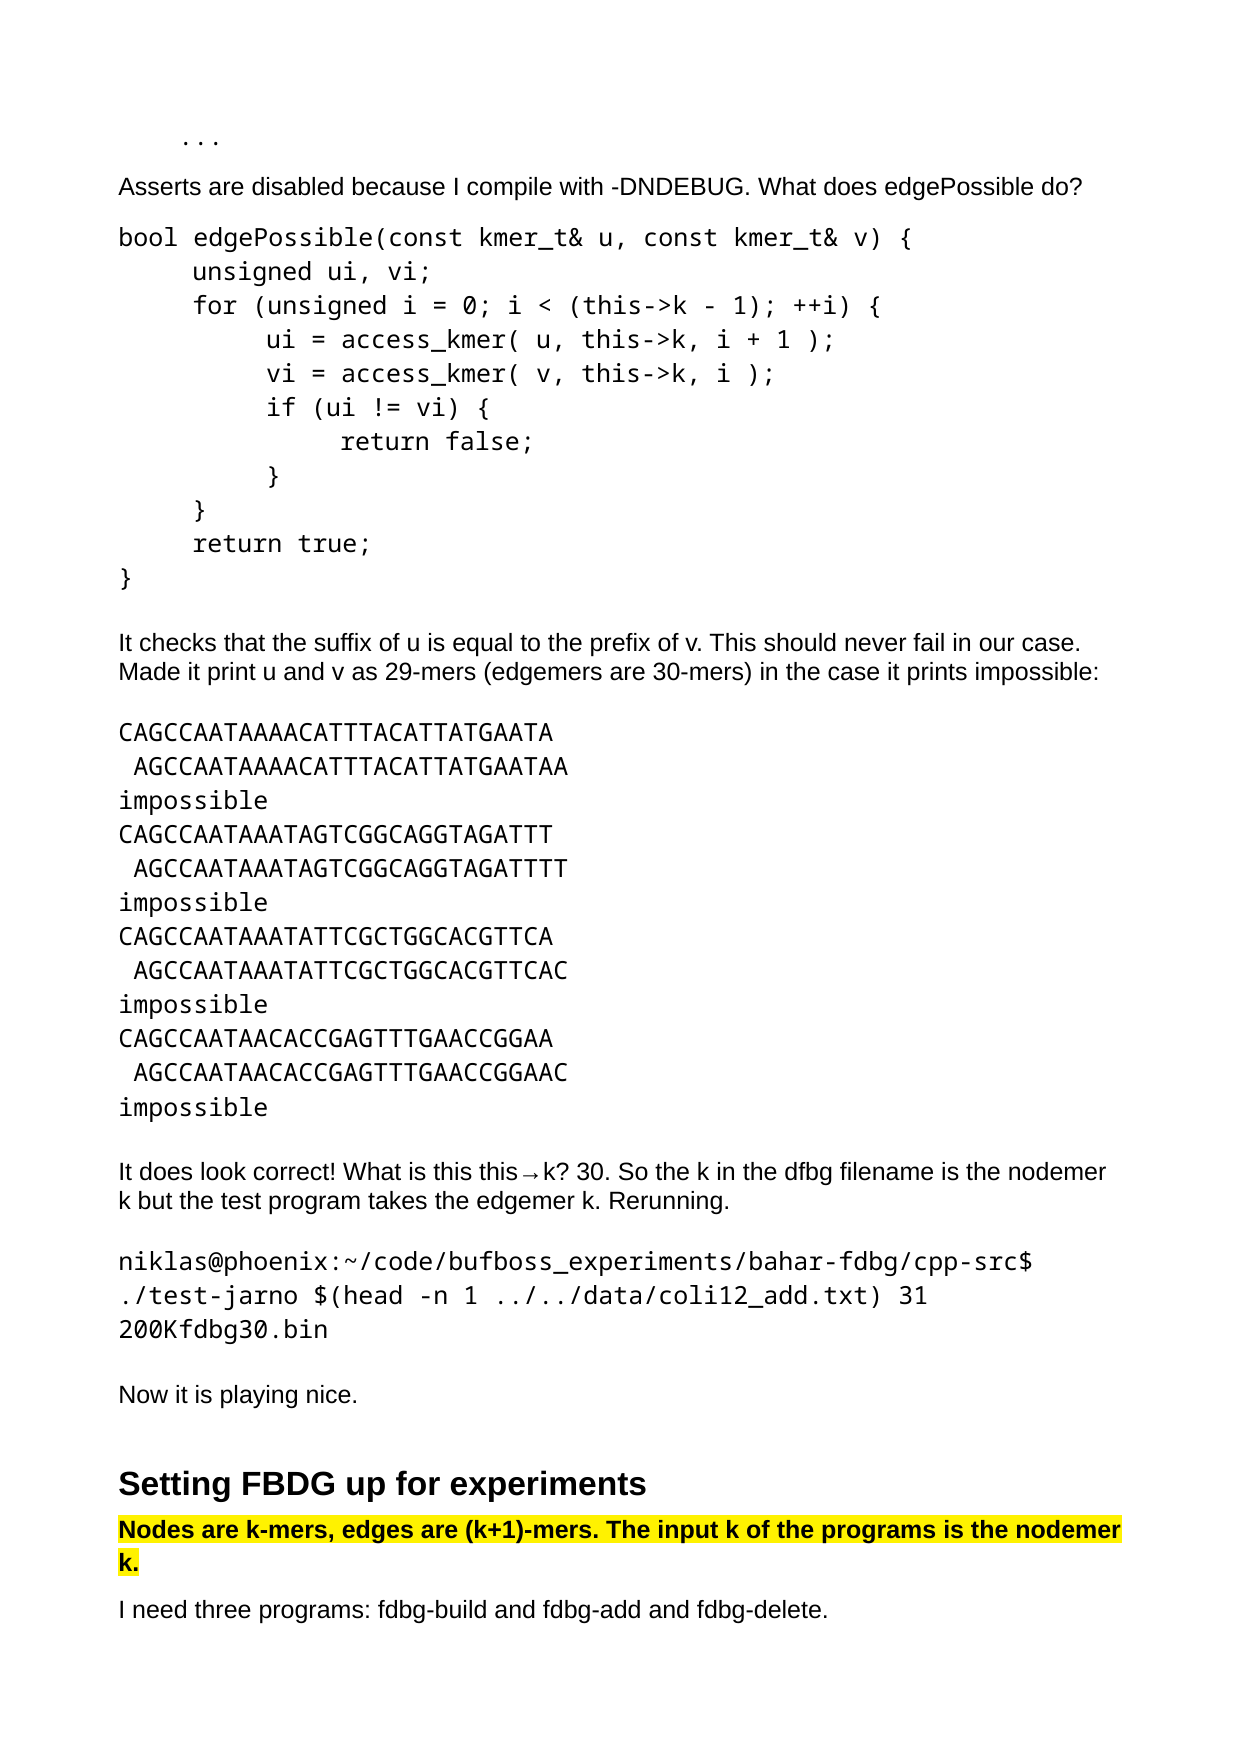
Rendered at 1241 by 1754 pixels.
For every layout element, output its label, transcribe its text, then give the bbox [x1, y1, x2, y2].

text } [118, 458, 1122, 492]
text AGCCAATAACACCGAGTTTGAACCGGAAC [118, 1055, 1122, 1089]
text Asserts are disabled because I compile with -DNDEBUG. What does edgePossible do? [118, 172, 1122, 201]
text for (unsigned i = 0; i < (this->k - 1); ++i) { [118, 288, 1122, 322]
text I need three programs: fdbg-build and fdbg-add and fdbg-delete. [118, 1595, 1122, 1624]
text CAGCCAATAAATATTCGCTGGCACGTTCA [118, 919, 1122, 953]
text AGCCAATAAATATTCGCTGGCACGTTCAC [118, 953, 1122, 987]
text CAGCCAATAAAACATTTACATTATGAATA [118, 714, 1122, 748]
text AGCCAATAAAACATTTACATTATGAATAA [118, 748, 1122, 783]
text It checks that the suffix of u is equal to the prefix of v. This should never fail in our case. Made it print u and v as 29-mers (edgemers are 30-mers) in the case it prints impossible: [118, 628, 1122, 686]
text ui = access_kmer( u, this->k, i + 1 ); [118, 322, 1122, 356]
text if (ui != vi) { [118, 390, 1122, 424]
text CAGCCAATAACACCGAGTTTGAACCGGAA [118, 1021, 1122, 1055]
text impossible [118, 783, 1122, 817]
text impossible [118, 885, 1122, 919]
text return true; [118, 526, 1122, 560]
text vi = access_kmer( v, this->k, i ); [118, 356, 1122, 390]
text ... [118, 118, 1122, 152]
text unsigned ui, vi; [118, 253, 1122, 288]
text niklas@phoenix:~/code/bufboss_experiments/bahar-fdbg/cpp-src$ ./test-jarno $(head -n 1 ../../data/coli12_add.txt) 31 200Kfdbg30.bin [118, 1243, 1122, 1346]
text AGCCAATAAATAGTCGGCAGGTAGATTTT [118, 851, 1122, 885]
subtitle Setting FBDG up for experiments [118, 1463, 1122, 1502]
text CAGCCAATAAATAGTCGGCAGGTAGATTT [118, 817, 1122, 851]
text bool edgePossible(const kmer_t& u, const kmer_t& v) { [118, 219, 1122, 253]
text return false; [118, 424, 1122, 458]
text impossible [118, 987, 1122, 1021]
text impossible [118, 1089, 1122, 1123]
text Nodes are k-mers, edges are (k+1)-mers. The input k of the programs is the nodemer k. [118, 1514, 1122, 1576]
text } [118, 492, 1122, 526]
text } [118, 560, 1122, 594]
text It does look correct! What is this this→k? 30. So the k in the dfbg filename is the nodemer k but the test program takes the edgemer k. Rerunning. [118, 1157, 1122, 1215]
text Now it is playing nice. [118, 1380, 1122, 1408]
